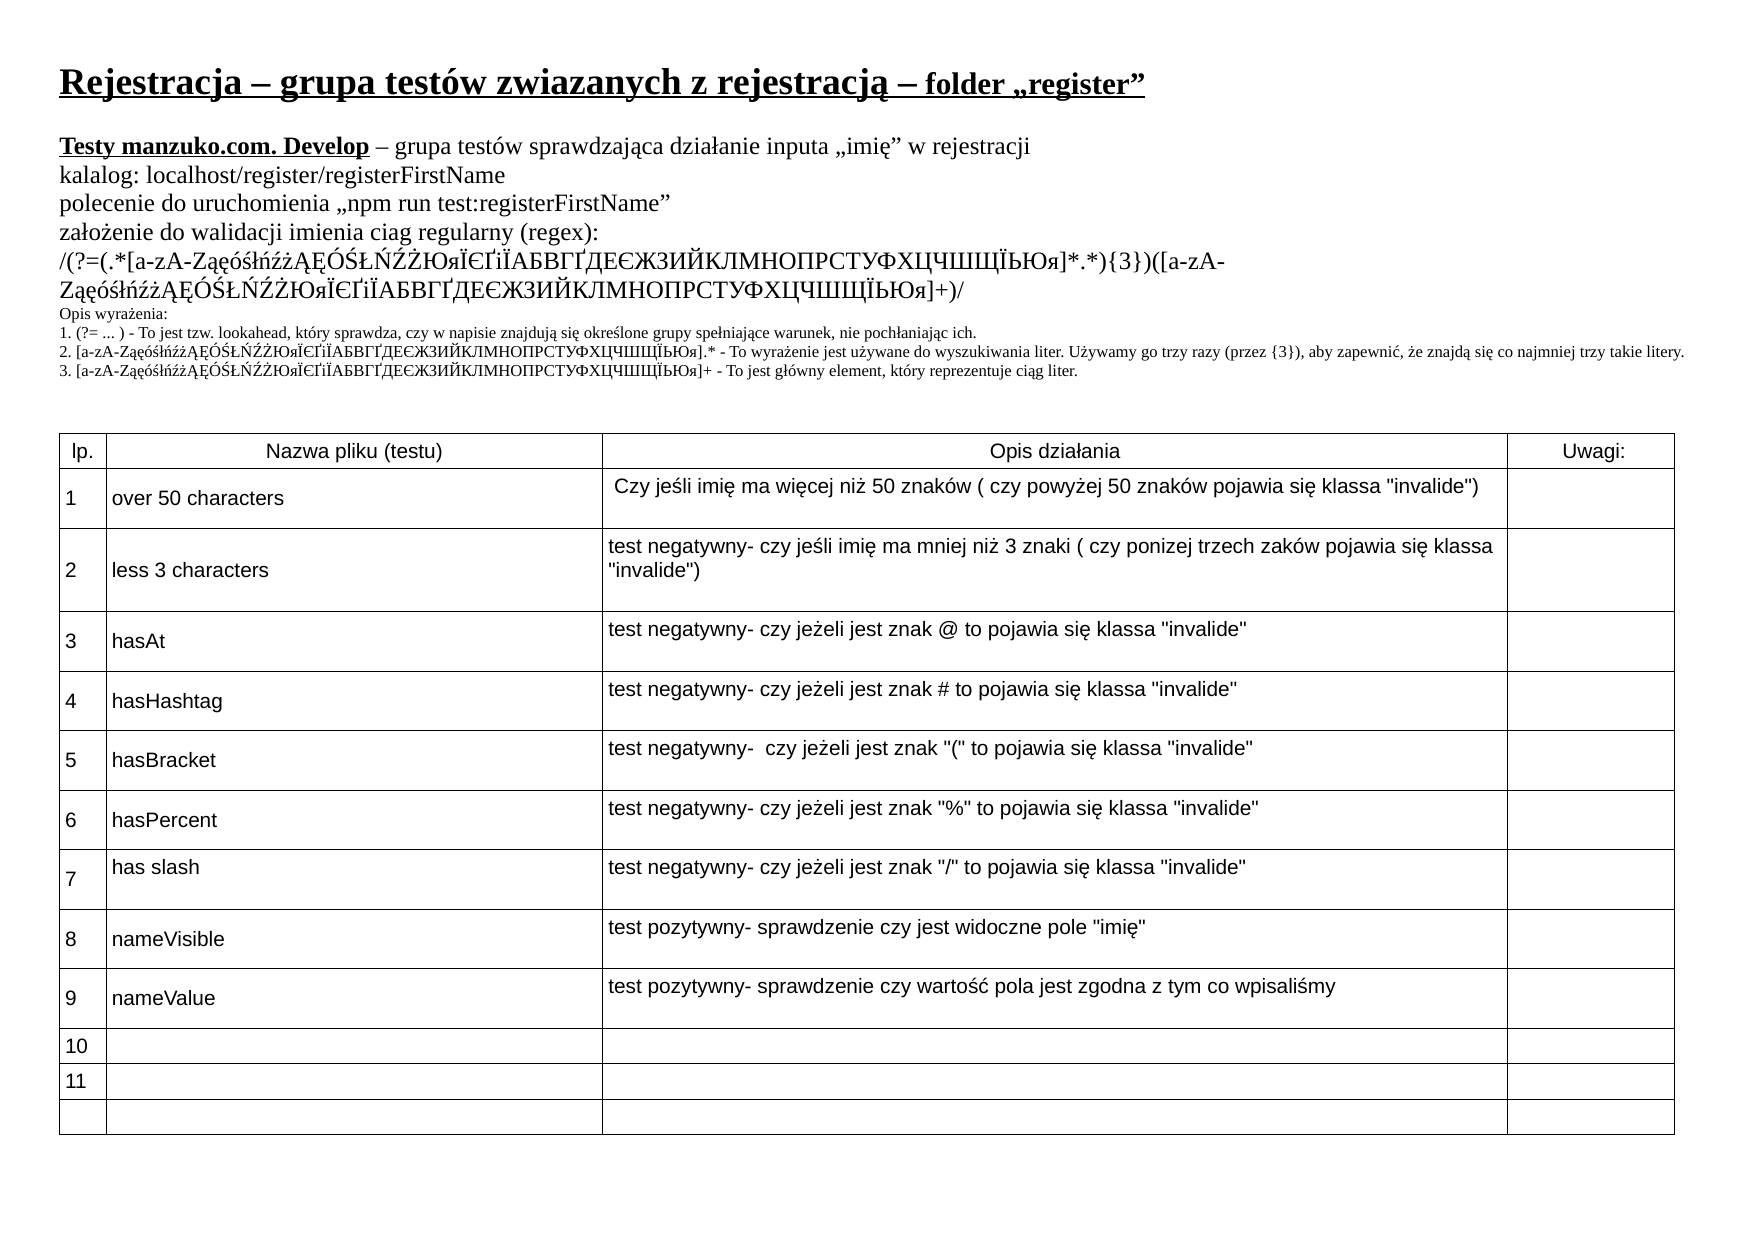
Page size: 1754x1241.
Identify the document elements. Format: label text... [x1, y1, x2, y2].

table_cell [1508, 969, 1674, 1028]
table_cell [107, 1029, 602, 1063]
table_cell test pozytywny- sprawdzenie czy jest widoczne pole "imię" [603, 910, 1507, 968]
table_cell hasHashtag [107, 672, 602, 730]
text polecenie do uruchomienia „npm run test:registerFirstName” [59, 188, 1695, 217]
table_cell test negatywny- czy jeżeli jest znak "%" to pojawia się klassa "invalide" [603, 791, 1507, 849]
text 1. (?= ... ) - To jest tzw. lookahead, który sprawdza, czy w napisie znajdują się określone grupy spełniające warunek, nie pochłaniając ich. [59, 323, 1695, 342]
table_cell 2 [60, 529, 106, 611]
table_cell less 3 characters [107, 529, 602, 611]
table_cell [107, 1064, 602, 1099]
table_cell [1508, 850, 1674, 909]
table_cell hasBracket [107, 731, 602, 790]
table_cell 8 [60, 910, 106, 968]
table_cell [1508, 529, 1674, 611]
text Testy manzuko.com. Develop – grupa testów sprawdzająca działanie inputa „imię” w rejestracji [59, 131, 1695, 160]
text założenie do walidacji imienia ciag regularny (regex): [59, 217, 1695, 246]
text Rejestracja – grupa testów zwiazanych z rejestracją – folder „register” [59, 59, 1695, 102]
table_cell test negatywny- czy jeżeli jest znak "/" to pojawia się klassa "invalide" [603, 850, 1507, 909]
table_cell 7 [60, 850, 106, 909]
table_cell [107, 1100, 602, 1134]
table_cell Czy jeśli imię ma więcej niż 50 znaków ( czy powyżej 50 znaków pojawia się klassa "invalide") [603, 469, 1507, 528]
text /(?=(.*[a-zA-ZąęóśłńźżĄĘÓŚŁŃŹŻЮяЇЄҐіЇАБВГҐДЕЄЖЗИЙКЛМНОПРСТУФХЦЧШЩЇЬЮя]*.*){3})([a-zA-ZąęóśłńźżĄĘÓŚŁŃŹŻЮяЇЄҐіЇАБВГҐДЕЄЖЗИЙКЛМНОПРСТУФХЦЧШЩЇЬЮя]+)/ [59, 246, 1695, 303]
table_cell test negatywny- czy jeżeli jest znak @ to pojawia się klassa "invalide" [603, 612, 1507, 671]
table_header Opis działania [603, 434, 1507, 468]
table_header Nazwa pliku (testu) [107, 434, 602, 468]
table_cell [1508, 1100, 1674, 1134]
table_cell [1508, 731, 1674, 790]
table_cell has slash [107, 850, 602, 909]
table_cell [1508, 612, 1674, 671]
table_cell test negatywny- czy jeżeli jest znak "(" to pojawia się klassa "invalide" [603, 731, 1507, 790]
table_cell 4 [60, 672, 106, 730]
table_cell 6 [60, 791, 106, 849]
table_cell test pozytywny- sprawdzenie czy wartość pola jest zgodna z tym co wpisaliśmy [603, 969, 1507, 1028]
table_cell [1508, 1064, 1674, 1099]
table_cell hasAt [107, 612, 602, 671]
table_cell test negatywny- czy jeśli imię ma mniej niż 3 znaki ( czy ponizej trzech zaków pojawia się klassa "invalide") [603, 529, 1507, 611]
table_cell [1508, 672, 1674, 730]
table_cell over 50 characters [107, 469, 602, 528]
table_cell [1508, 791, 1674, 849]
table_cell 1 [60, 469, 106, 528]
table_cell 9 [60, 969, 106, 1028]
table_cell nameVisible [107, 910, 602, 968]
table_cell [60, 1100, 106, 1134]
text 2. [a-zA-ZąęóśłńźżĄĘÓŚŁŃŹŻЮяЇЄҐіЇАБВГҐДЕЄЖЗИЙКЛМНОПРСТУФХЦЧШЩЇЬЮя].* - To wyrażenie jest używane do wyszukiwania liter. Używamy go trzy razy (przez {3}), aby zapewnić, że znajdą się co najmniej trzy takie litery. [59, 342, 1695, 361]
table_cell 5 [60, 731, 106, 790]
table_cell 3 [60, 612, 106, 671]
table_cell 10 [60, 1029, 106, 1063]
table_cell nameValue [107, 969, 602, 1028]
table_cell [1508, 1029, 1674, 1063]
text kalalog: localhost/register/registerFirstName [59, 160, 1695, 188]
table_cell [603, 1064, 1507, 1099]
table_cell hasPercent [107, 791, 602, 849]
table_cell test negatywny- czy jeżeli jest znak # to pojawia się klassa "invalide" [603, 672, 1507, 730]
table_cell [1508, 910, 1674, 968]
text 3. [a-zA-ZąęóśłńźżĄĘÓŚŁŃŹŻЮяЇЄҐіЇАБВГҐДЕЄЖЗИЙКЛМНОПРСТУФХЦЧШЩЇЬЮя]+ - To jest główny element, który reprezentuje ciąg liter. [59, 361, 1695, 380]
table_cell [603, 1029, 1507, 1063]
table_header Uwagi: [1508, 434, 1674, 468]
table_cell [603, 1100, 1507, 1134]
text Opis wyrażenia: [59, 303, 1695, 323]
table_header lp. [60, 434, 106, 468]
table_cell [1508, 469, 1674, 528]
table_cell 11 [60, 1064, 106, 1099]
